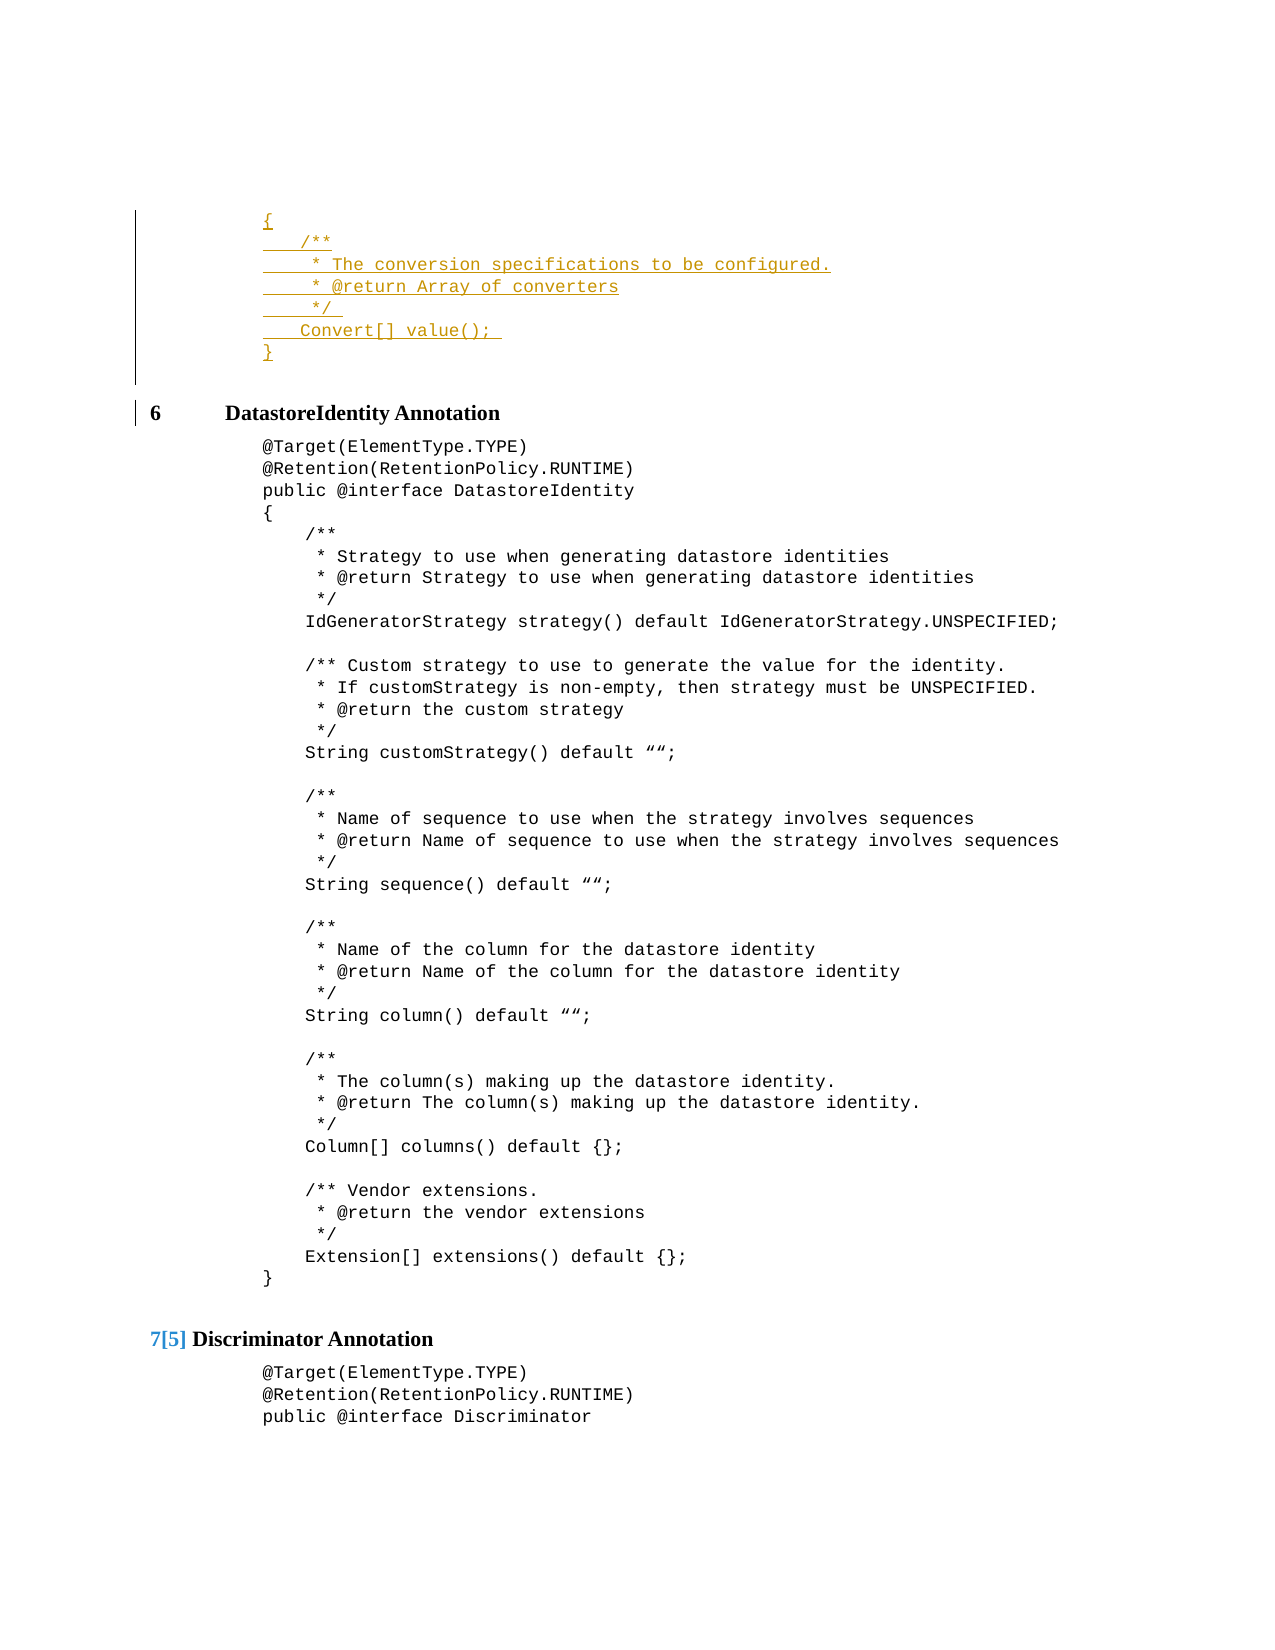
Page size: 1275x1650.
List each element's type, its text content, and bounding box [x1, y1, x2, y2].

text String sequence() default ““; [262, 873, 1125, 895]
text /** [262, 523, 1125, 545]
text * @return the custom strategy [262, 698, 1125, 720]
text */ [262, 297, 1125, 319]
text public @interface DatastoreIdentity [262, 480, 1125, 502]
text IdGeneratorStrategy strategy() default IdGeneratorStrategy.UNSPECIFIED; [262, 611, 1125, 633]
text * If customStrategy is non-empty, then strategy must be UNSPECIFIED. [262, 677, 1125, 698]
text * @return Name of sequence to use when the strategy involves sequences [262, 830, 1125, 852]
text { [262, 210, 1125, 232]
text @Target(ElementType.TYPE) [262, 1362, 1125, 1384]
text Convert[] value(); [262, 319, 1125, 341]
text { [262, 502, 1125, 523]
text * @return Name of the column for the datastore identity [262, 961, 1125, 983]
text /** [262, 917, 1125, 939]
text * Name of the column for the datastore identity [262, 939, 1125, 961]
text /** [262, 232, 1125, 254]
text Column[] columns() default {}; [262, 1136, 1125, 1158]
text @Target(ElementType.TYPE) [262, 436, 1125, 458]
text * @return Array of converters [262, 276, 1125, 297]
text * The conversion specifications to be configured. [262, 254, 1125, 276]
text } [262, 1267, 1125, 1289]
text */ [262, 983, 1125, 1005]
text @Retention(RetentionPolicy.RUNTIME) [262, 458, 1125, 480]
text Extension[] extensions() default {}; [262, 1245, 1125, 1267]
text * Name of sequence to use when the strategy involves sequences [262, 808, 1125, 830]
text */ [262, 720, 1125, 742]
text * @return The column(s) making up the datastore identity. [262, 1092, 1125, 1114]
text /** Custom strategy to use to generate the value for the identity. [262, 655, 1125, 677]
text * Strategy to use when generating datastore identities [262, 545, 1125, 567]
text } [262, 341, 1125, 363]
text String column() default ““; [262, 1005, 1125, 1027]
text */ [262, 589, 1125, 611]
text */ [262, 1223, 1125, 1245]
text */ [262, 1114, 1125, 1136]
text * @return the vendor extensions [262, 1202, 1125, 1223]
subtitle DatastoreIdentity Annotation [150, 399, 1125, 426]
text /** Vendor extensions. [262, 1180, 1125, 1202]
text * The column(s) making up the datastore identity. [262, 1070, 1125, 1092]
text * @return Strategy to use when generating datastore identities [262, 567, 1125, 589]
text */ [262, 852, 1125, 873]
text @Retention(RetentionPolicy.RUNTIME) [262, 1384, 1125, 1406]
subtitle Discriminator Annotation [150, 1326, 1125, 1352]
text public @interface Discriminator [262, 1406, 1125, 1428]
text /** [262, 1048, 1125, 1070]
text String customStrategy() default ““; [262, 742, 1125, 764]
text /** [262, 786, 1125, 808]
